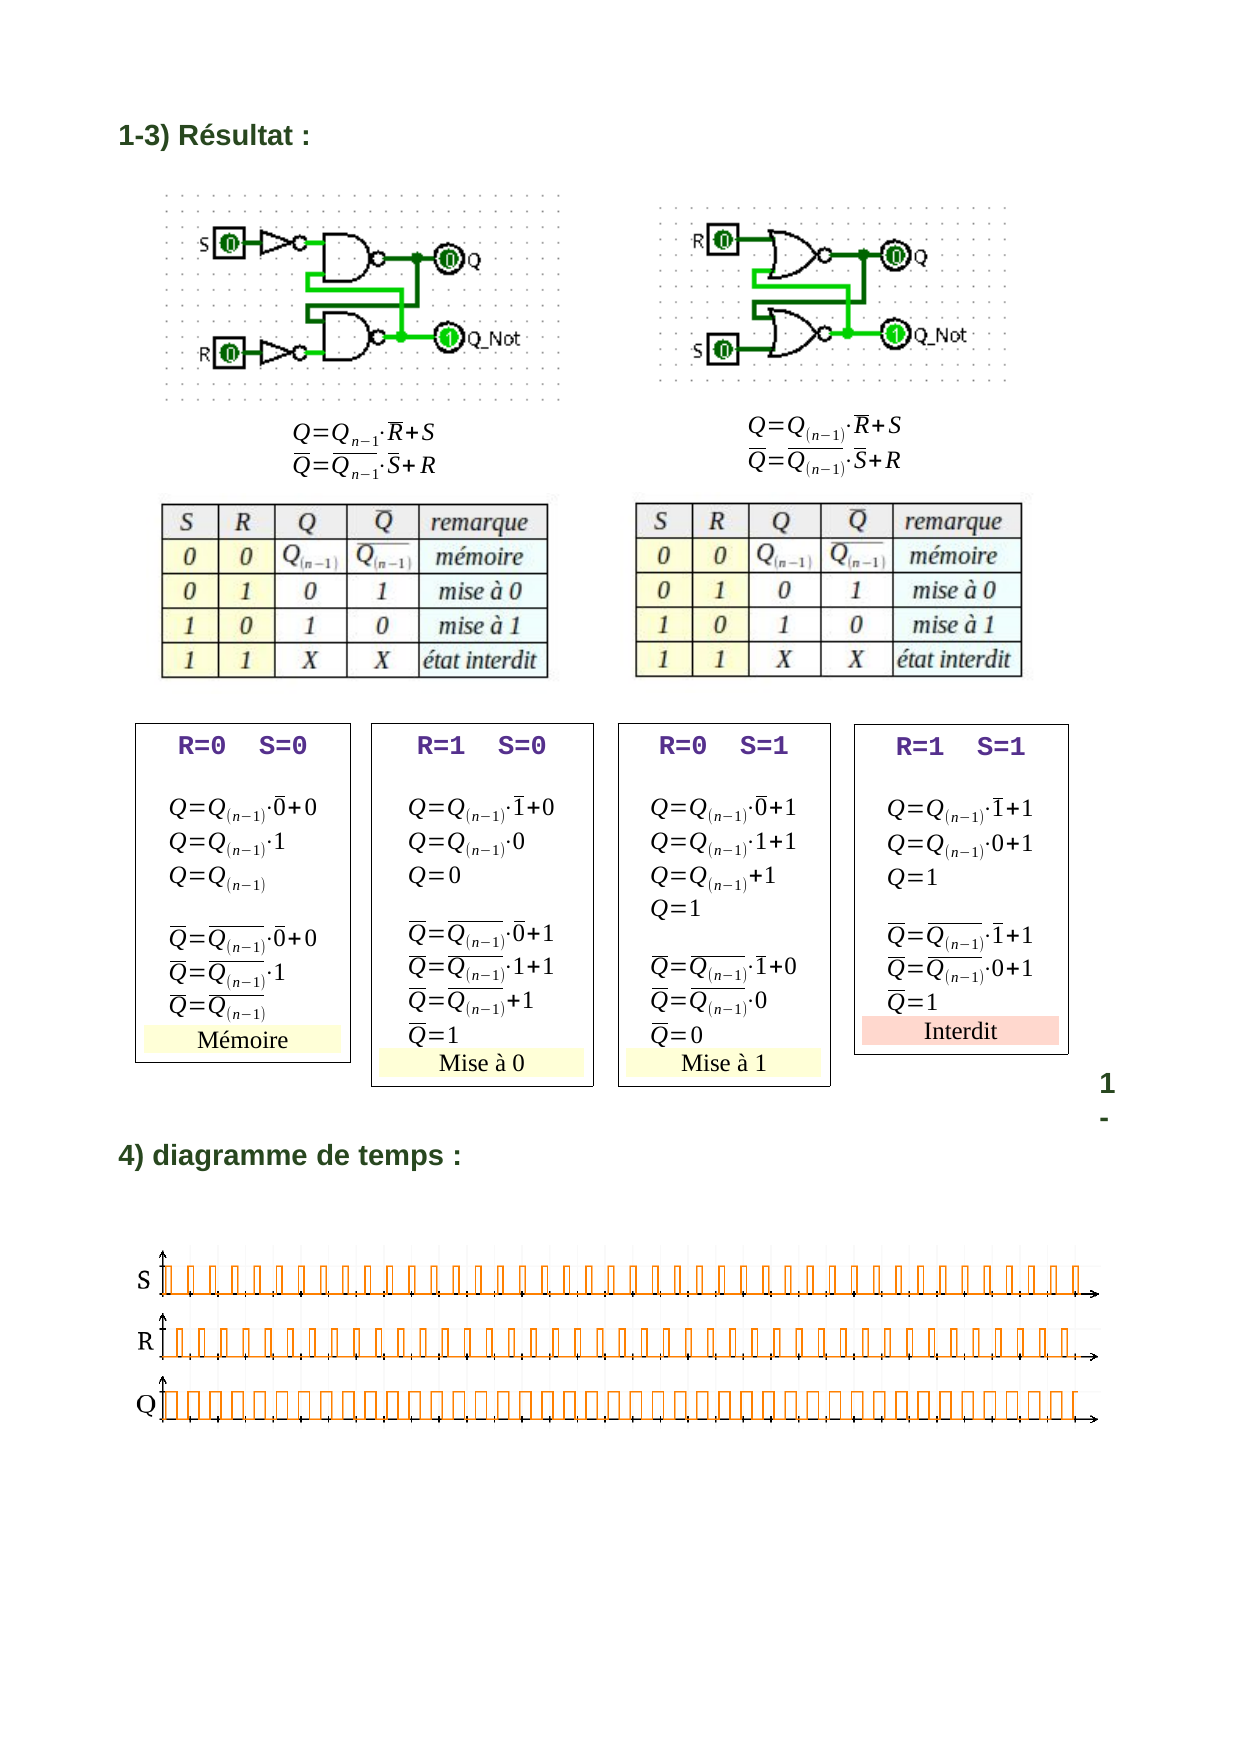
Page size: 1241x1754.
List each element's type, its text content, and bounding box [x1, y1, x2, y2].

text R=1 S=0 [379, 732, 584, 762]
subtitle 1-3) Résultat : [118, 118, 1122, 152]
picture [652, 195, 1009, 391]
subtitle 1-4) diagramme de temps : [118, 1066, 1122, 1171]
picture [146, 493, 561, 694]
picture [620, 492, 1035, 693]
text Mémoire [144, 1025, 341, 1053]
picture [118, 1231, 1123, 1442]
text Interdit [862, 1016, 1059, 1045]
text R=0 S=1 [626, 732, 821, 762]
picture [163, 190, 561, 404]
text Mise à 0 [379, 1048, 584, 1077]
text R=1 S=1 [862, 733, 1059, 764]
text Mise à 1 [626, 1048, 821, 1077]
text R=0 S=0 [144, 732, 341, 762]
